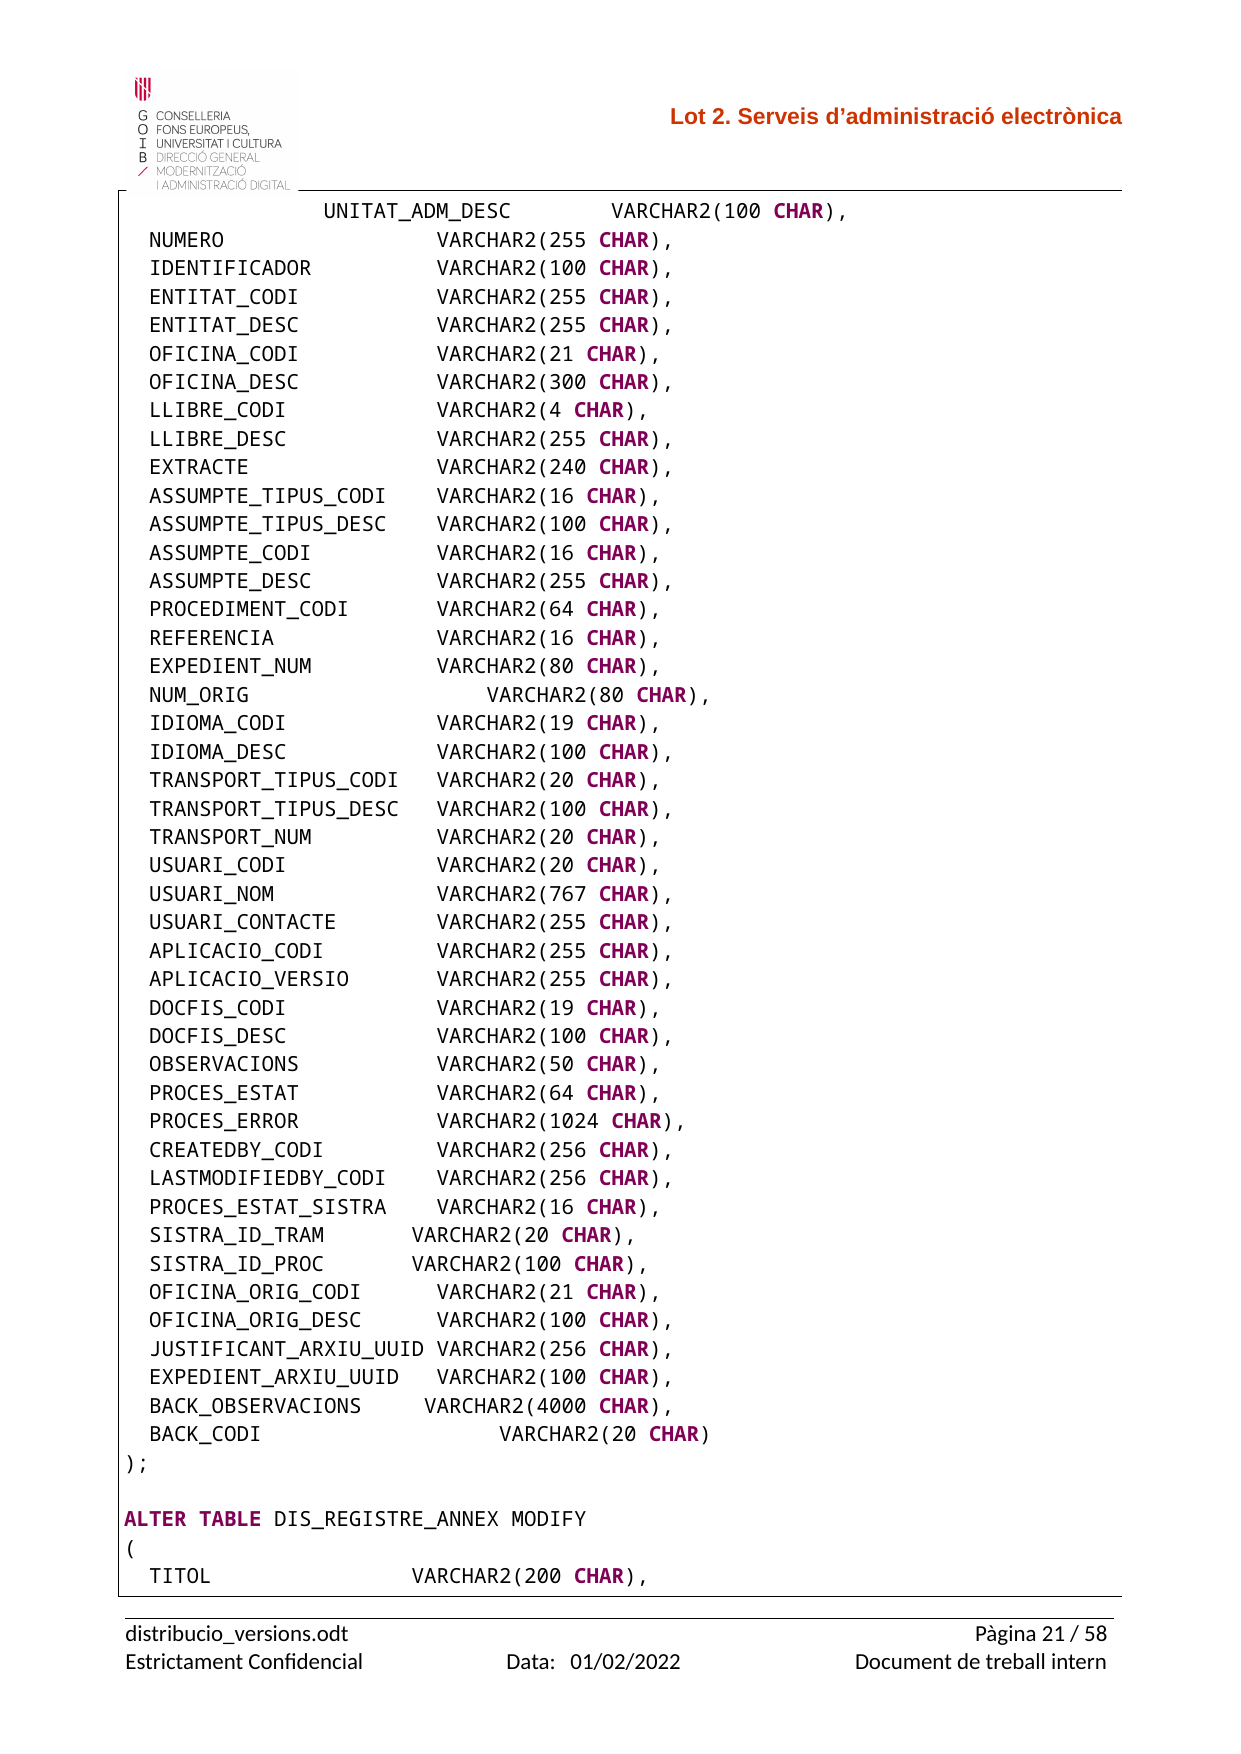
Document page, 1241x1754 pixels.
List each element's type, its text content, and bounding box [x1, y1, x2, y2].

picture [126, 70, 299, 197]
table_header UNITAT_ADM_DESC VARCHAR2(100 CHAR), NUMERO VARCHAR2(255 CHAR), IDENTIFICADOR VARCHAR2(100 CHAR), ENTITAT_CODI VARCHAR2(255 CHAR), ENTITAT_DESC VARCHAR2(255 CHAR), OFICINA_CODI VARCHAR2(21 CHAR), OFICINA_DESC VARCHAR2(300 CHAR), LLIBRE_CODI VARCHAR2(4 CHAR), LLIBRE_DESC VARCHAR2(255 CHAR), EXTRACTE VARCHAR2(240 CHAR), ASSUMPTE_TIPUS_CODI VARCHAR2(16 CHAR), ASSUMPTE_TIPUS_DESC VARCHAR2(100 CHAR), ASSUMPTE_CODI VARCHAR2(16 CHAR), ASSUMPTE_DESC VARCHAR2(255 CHAR), PROCEDIMENT_CODI VARCHAR2(64 CHAR), REFERENCIA VARCHAR2(16 CHAR), EXPEDIENT_NUM VARCHAR2(80 CHAR), NUM_ORIG VARCHAR2(80 CHAR), IDIOMA_CODI VARCHAR2(19 CHAR), IDIOMA_DESC VARCHAR2(100 CHAR), TRANSPORT_TIPUS_CODI VARCHAR2(20 CHAR), TRANSPORT_TIPUS_DESC VARCHAR2(100 CHAR), TRANSPORT_NUM VARCHAR2(20 CHAR), USUARI_CODI VARCHAR2(20 CHAR), USUARI_NOM VARCHAR2(767 CHAR), USUARI_CONTACTE VARCHAR2(255 CHAR), APLICACIO_CODI VARCHAR2(255 CHAR), APLICACIO_VERSIO VARCHAR2(255 CHAR), DOCFIS_CODI VARCHAR2(19 CHAR), DOCFIS_DESC VARCHAR2(100 CHAR), OBSERVACIONS VARCHAR2(50 CHAR), PROCES_ESTAT VARCHAR2(64 CHAR), PROCES_ERROR VARCHAR2(1024 CHAR), CREATEDBY_CODI VARCHAR2(256 CHAR), LASTMODIFIEDBY_CODI VARCHAR2(256 CHAR), PROCES_ESTAT_SISTRA VARCHAR2(16 CHAR), SISTRA_ID_TRAM VARCHAR2(20 CHAR), SISTRA_ID_PROC VARCHAR2(100 CHAR), OFICINA_ORIG_CODI VARCHAR2(21 CHAR), OFICINA_ORIG_DESC VARCHAR2(100 CHAR), JUSTIFICANT_ARXIU_UUID VARCHAR2(256 CHAR), EXPEDIENT_ARXIU_UUID VARCHAR2(100 CHAR), BACK_OBSERVACIONS VARCHAR2(4000 CHAR), BACK_CODI VARCHAR2(20 CHAR) ); ALTER TABLE DIS_REGISTRE_ANNEX MODIFY ( TITOL VARCHAR2(200 CHAR), [119, 191, 1122, 1596]
